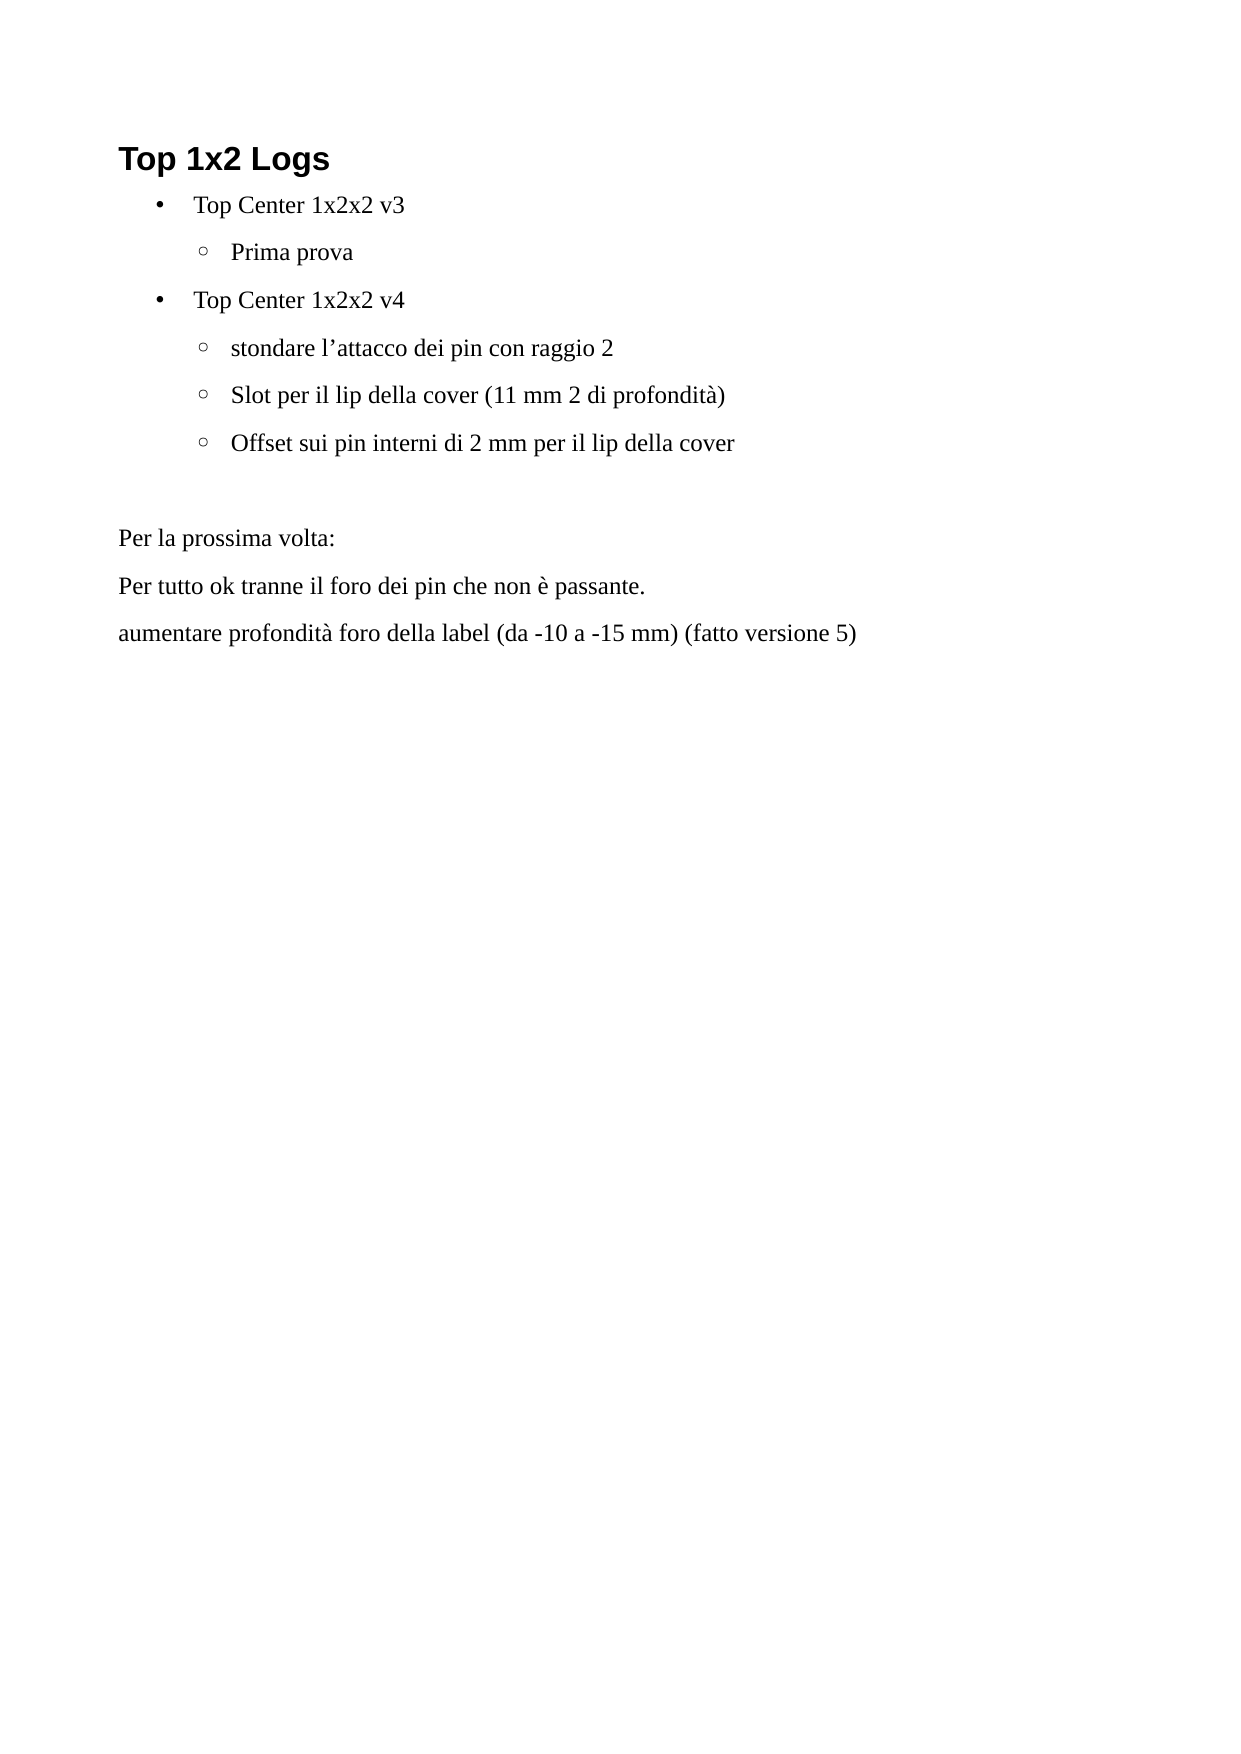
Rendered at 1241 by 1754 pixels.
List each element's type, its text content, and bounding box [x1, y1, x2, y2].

text aumentare profondità foro della label (da -10 a -15 mm) (fatto versione 5) [118, 618, 1122, 647]
subtitle Top 1x2 Logs [118, 139, 1122, 177]
list Slot per il lip della cover (11 mm 2 di profondità) [193, 380, 1122, 409]
list Offset sui pin interni di 2 mm per il lip della cover [193, 428, 1122, 457]
list Prima prova [193, 237, 1122, 266]
list Top Center 1x2x2 v4 [156, 285, 1122, 314]
text Per la prossima volta: [118, 523, 1122, 552]
list stondare l’attacco dei pin con raggio 2 [193, 333, 1122, 361]
text Per tutto ok tranne il foro dei pin che non è passante. [118, 571, 1122, 599]
list Top Center 1x2x2 v3 [156, 190, 1122, 219]
